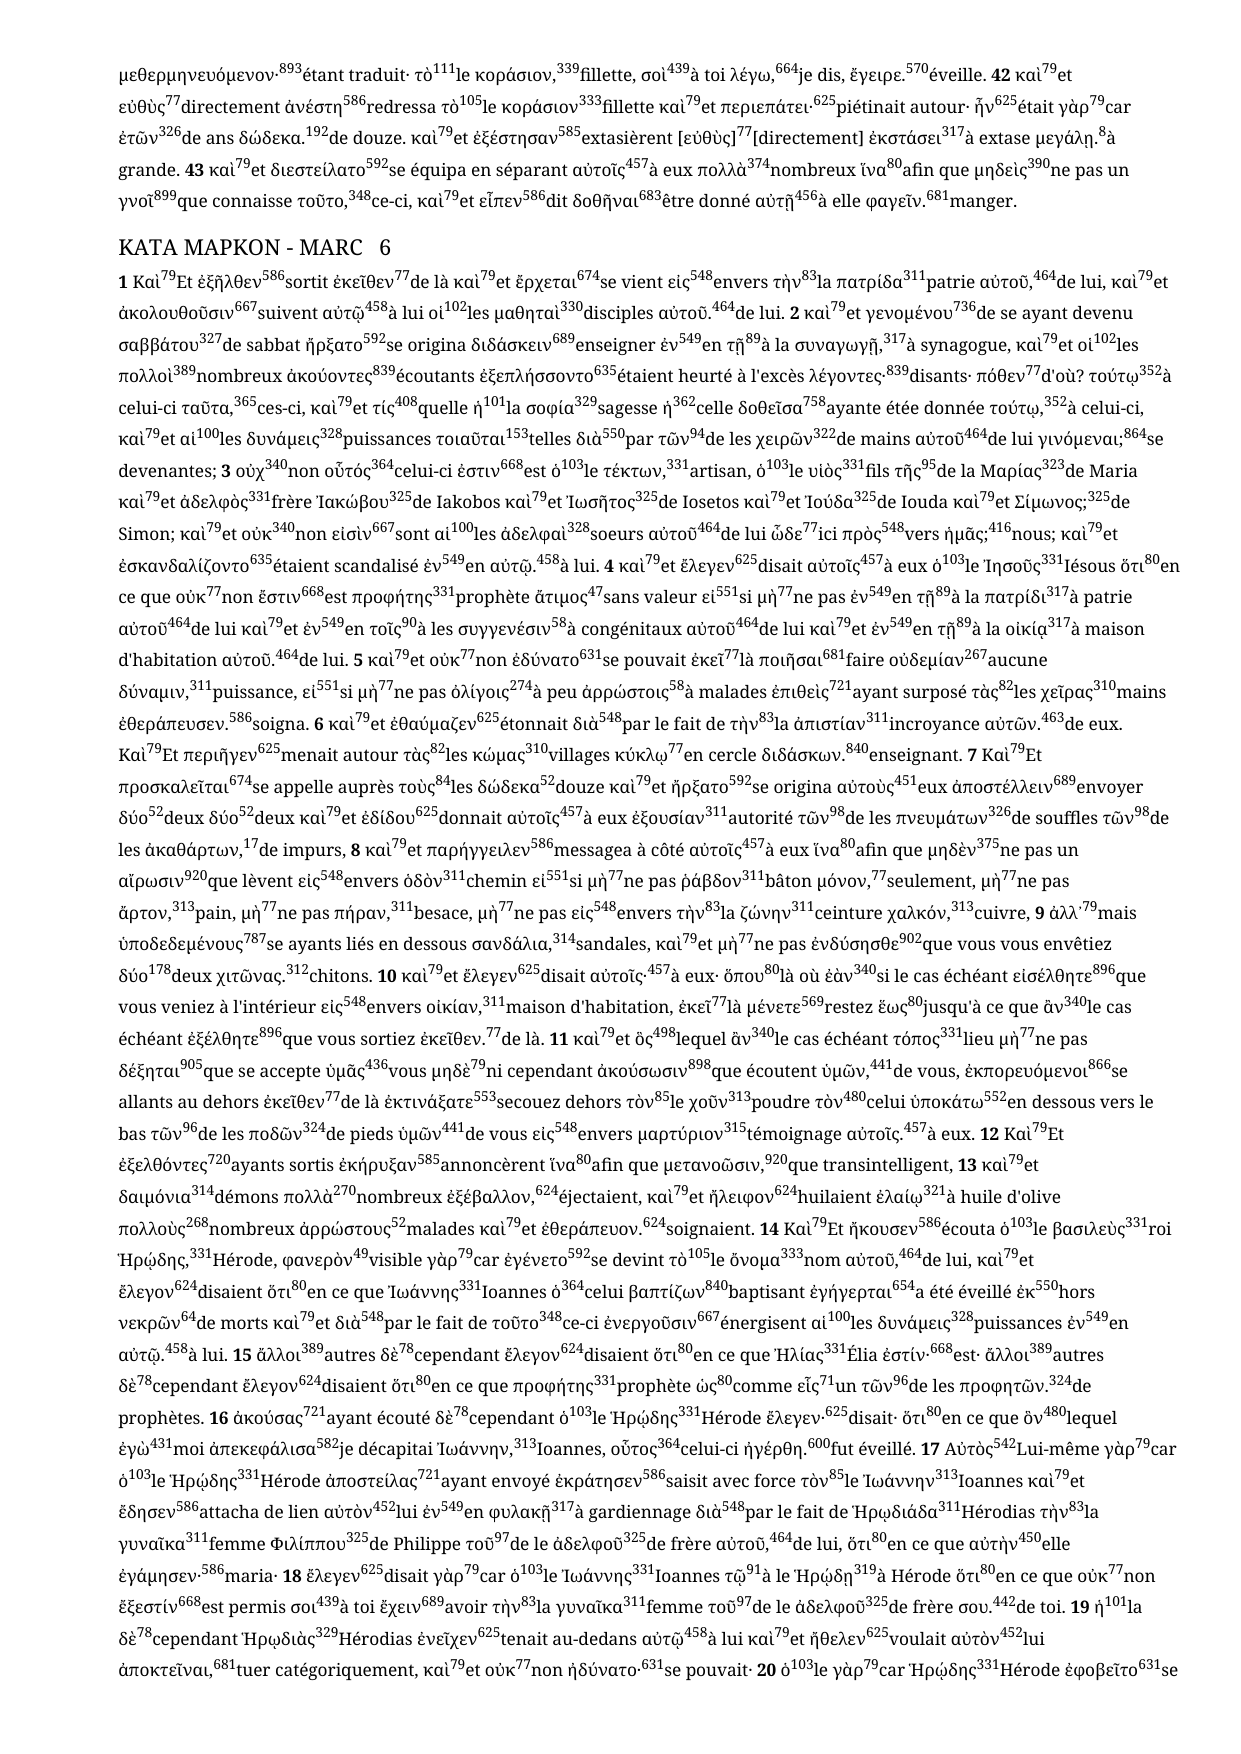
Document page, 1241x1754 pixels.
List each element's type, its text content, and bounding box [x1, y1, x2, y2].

text ΚΑΤΑ ΜΑΡΚΟΝ - MARC 6 [118, 231, 1181, 261]
text 1 Καὶ79Et ἐξῆλθεν586sortit ἐκεῖθεν77de là καὶ79et ἔρχεται674se vient εἰς548envers τὴν83la πατρίδα311patrie αὐτοῦ,464de lui, καὶ79et ἀκολουθοῦσιν667suivent αὐτῷ458à lui οἱ102les μαθηταὶ330disciples αὐτοῦ.464de lui. 2 καὶ79et γενομένου736de se ayant devenu σαββάτου327de sabbat ἤρξατο592se origina διδάσκειν689enseigner ἐν549en τῇ89à la συναγωγῇ,317à synagogue, καὶ79et οἱ102les πολλοὶ389nombreux ἀκούοντες839écoutants ἐξεπλήσσοντο635étaient heurté à l'excès λέγοντες·839disants· πόθεν77d'où? τούτῳ352à celui-ci ταῦτα,365ces-ci, καὶ79et τίς408quelle ἡ101la σοφία329sagesse ἡ362celle δοθεῖσα758ayante étée donnée τούτῳ,352à celui-ci, καὶ79et αἱ100les δυνάμεις328puissances τοιαῦται153telles διὰ550par τῶν94de les χειρῶν322de mains αὐτοῦ464de lui γινόμεναι;864se devenantes; 3 οὐχ340non οὗτός364celui-ci ἐστιν668est ὁ103le τέκτων,331artisan, ὁ103le υἱὸς331fils τῆς95de la Μαρίας323de Maria καὶ79et ἀδελφὸς331frère Ἰακώβου325de Iakobos καὶ79et Ἰωσῆτος325de Iosetos καὶ79et Ἰούδα325de Iouda καὶ79et Σίμωνος;325de Simon; καὶ79et οὐκ340non εἰσὶν667sont αἱ100les ἀδελφαὶ328soeurs αὐτοῦ464de lui ὧδε77ici πρὸς548vers ἡμᾶς;416nous; καὶ79et ἐσκανδαλίζοντο635étaient scandalisé ἐν549en αὐτῷ.458à lui. 4 καὶ79et ἔλεγεν625disait αὐτοῖς457à eux ὁ103le Ἰησοῦς331Iésous ὅτι80en ce que οὐκ77non ἔστιν668est προφήτης331prophète ἄτιμος47sans valeur εἰ551si μὴ77ne pas ἐν549en τῇ89à la πατρίδι317à patrie αὐτοῦ464de lui καὶ79et ἐν549en τοῖς90à les συγγενέσιν58à congénitaux αὐτοῦ464de lui καὶ79et ἐν549en τῇ89à la οἰκίᾳ317à maison d'habitation αὐτοῦ.464de lui. 5 καὶ79et οὐκ77non ἐδύνατο631se pouvait ἐκεῖ77là ποιῆσαι681faire οὐδεμίαν267aucune δύναμιν,311puissance, εἰ551si μὴ77ne pas ὀλίγοις274à peu ἀρρώστοις58à malades ἐπιθεὶς721ayant surposé τὰς82les χεῖρας310mains ἐθεράπευσεν.586soigna. 6 καὶ79et ἐθαύμαζεν625étonnait διὰ548par le fait de τὴν83la ἀπιστίαν311incroyance αὐτῶν.463de eux. Καὶ79Et περιῆγεν625menait autour τὰς82les κώμας310villages κύκλῳ77en cercle διδάσκων.840enseignant. 7 Καὶ79Et προσκαλεῖται674se appelle auprès τοὺς84les δώδεκα52douze καὶ79et ἤρξατο592se origina αὐτοὺς451eux ἀποστέλλειν689envoyer δύο52deux δύο52deux καὶ79et ἐδίδου625donnait αὐτοῖς457à eux ἐξουσίαν311autorité τῶν98de les πνευμάτων326de souffles τῶν98de les ἀκαθάρτων,17de impurs, 8 καὶ79et παρήγγειλεν586messagea à côté αὐτοῖς457à eux ἵνα80afin que μηδὲν375ne pas un αἴρωσιν920que lèvent εἰς548envers ὁδὸν311chemin εἰ551si μὴ77ne pas ῥάβδον311bâton μόνον,77seulement, μὴ77ne pas ἄρτον,313pain, μὴ77ne pas πήραν,311besace, μὴ77ne pas εἰς548envers τὴν83la ζώνην311ceinture χαλκόν,313cuivre, 9 ἀλλ᾽79mais ὑποδεδεμένους787se ayants liés en dessous σανδάλια,314sandales, καὶ79et μὴ77ne pas ἐνδύσησθε902que vous vous envêtiez δύο178deux χιτῶνας.312chitons. 10 καὶ79et ἔλεγεν625disait αὐτοῖς·457à eux· ὅπου80là où ἐὰν340si le cas échéant εἰσέλθητε896que vous veniez à l'intérieur εἰς548envers οἰκίαν,311maison d'habitation, ἐκεῖ77là μένετε569restez ἕως80jusqu'à ce que ἂν340le cas échéant ἐξέλθητε896que vous sortiez ἐκεῖθεν.77de là. 11 καὶ79et ὃς498lequel ἂν340le cas échéant τόπος331lieu μὴ77ne pas δέξηται905que se accepte ὑμᾶς436vous μηδὲ79ni cependant ἀκούσωσιν898que écoutent ὑμῶν,441de vous, ἐκπορευόμενοι866se allants au dehors ἐκεῖθεν77de là ἐκτινάξατε553secouez dehors τὸν85le χοῦν313poudre τὸν480celui ὑποκάτω552en dessous vers le bas τῶν96de les ποδῶν324de pieds ὑμῶν441de vous εἰς548envers μαρτύριον315témoignage αὐτοῖς.457à eux. 12 Καὶ79Et ἐξελθόντες720ayants sortis ἐκήρυξαν585annoncèrent ἵνα80afin que μετανοῶσιν,920que transintelligent, 13 καὶ79et δαιμόνια314démons πολλὰ270nombreux ἐξέβαλλον,624éjectaient, καὶ79et ἤλειφον624huilaient ἐλαίῳ321à huile d'olive πολλοὺς268nombreux ἀρρώστους52malades καὶ79et ἐθεράπευον.624soignaient. 14 Καὶ79Et ἤκουσεν586écouta ὁ103le βασιλεὺς331roi Ἡρῴδης,331Hérode, φανερὸν49visible γὰρ79car ἐγένετο592se devint τὸ105le ὄνομα333nom αὐτοῦ,464de lui, καὶ79et ἔλεγον624disaient ὅτι80en ce que Ἰωάννης331Ioannes ὁ364celui βαπτίζων840baptisant ἐγήγερται654a été éveillé ἐκ550hors νεκρῶν64de morts καὶ79et διὰ548par le fait de τοῦτο348ce-ci ἐνεργοῦσιν667énergisent αἱ100les δυνάμεις328puissances ἐν549en αὐτῷ.458à lui. 15 ἄλλοι389autres δὲ78cependant ἔλεγον624disaient ὅτι80en ce que Ἠλίας331Élia ἐστίν·668est· ἄλλοι389autres δὲ78cependant ἔλεγον624disaient ὅτι80en ce que προφήτης331prophète ὡς80comme εἷς71un τῶν96de les προφητῶν.324de prophètes. 16 ἀκούσας721ayant écouté δὲ78cependant ὁ103le Ἡρῴδης331Hérode ἔλεγεν·625disait· ὅτι80en ce que ὃν480lequel ἐγὼ431moi ἀπεκεφάλισα582je décapitai Ἰωάννην,313Ioannes, οὗτος364celui-ci ἠγέρθη.600fut éveillé. 17 Αὐτὸς542Lui-même γὰρ79car ὁ103le Ἡρῴδης331Hérode ἀποστείλας721ayant envoyé ἐκράτησεν586saisit avec force τὸν85le Ἰωάννην313Ioannes καὶ79et ἔδησεν586attacha de lien αὐτὸν452lui ἐν549en φυλακῇ317à gardiennage διὰ548par le fait de Ἡρῳδιάδα311Hérodias τὴν83la γυναῖκα311femme Φιλίππου325de Philippe τοῦ97de le ἀδελφοῦ325de frère αὐτοῦ,464de lui, ὅτι80en ce que αὐτὴν450elle ἐγάμησεν·586maria· 18 ἔλεγεν625disait γὰρ79car ὁ103le Ἰωάννης331Ioannes τῷ91à le Ἡρῴδῃ319à Hérode ὅτι80en ce que οὐκ77non ἔξεστίν668est permis σοι439à toi ἔχειν689avoir τὴν83la γυναῖκα311femme τοῦ97de le ἀδελφοῦ325de frère σου.442de toi. 19 ἡ101la δὲ78cependant Ἡρῳδιὰς329Hérodias ἐνεῖχεν625tenait au-dedans αὐτῷ458à lui καὶ79et ἤθελεν625voulait αὐτὸν452lui ἀποκτεῖναι,681tuer catégoriquement, καὶ79et οὐκ77non ἠδύνατο·631se pouvait· 20 ὁ103le γὰρ79car Ἡρῴδης331Hérode ἐφοβεῖτο631se effrayait τὸν85le Ἰωάννην,313Ioannes, εἰδὼς783ayant su αὐτὸν452lui ἄνδρα313homme δίκαιον4juste καὶ79et ἅγιον,4saint, καὶ79et συνετήρει625gardait ensemble αὐτόν,452lui, καὶ79et ἀκούσας721ayant écouté αὐτοῦ464de lui πολλὰ374nombreux ἠπόρει,625embarrassait, καὶ79et ἡδέως77plaisamment αὐτοῦ464de lui ἤκουεν.625écoutait. 21 Καὶ79Et γενομένης732de se ayante devenue ἡμέρας323de journée εὐκαίρου14de bien de moment ὅτε77lorsque Ἡρῴδης331Hérode τοῖς92à les γενεσίοις320à fêtes de naissance αὐτοῦ464de lui δεῖπνον315dîner ἐποίησεν586fit τοῖς90à les μεγιστᾶσιν318à magnats αὐτοῦ464de lui καὶ79et τοῖς90à les χιλιάρχοις318à chiliarques καὶ79et τοῖς90à les πρώτοις58à premiers τῆς95de la Γαλιλαίας,323de Galilée, 22 καὶ79et εἰσελθούσης714de ayante venue à l'intérieur τῆς95de la θυγατρὸς323de fille αὐτοῦ464de lui Ἡρῳδιάδος323de Hérodias καὶ79et ὀρχησαμένης732de se ayante dansée καὶ79et ἀρεσάσης714de ayante plue τῷ91à le Ἡρῴδῃ319à Hérode καὶ79et τοῖς351à ceux συνανακειμένοις.854à se couchants de bas en haut ensemble. εἶπεν586dit ὁ103le βασιλεὺς331roi τῷ93à le κορασίῳ·321à fillette· αἴτησόν554demande με417moi ὃ482lequel ἐὰν340si le cas échéant θέλῃς,919que tu veuilles, καὶ79et δώσω602je donnerai σοι·439à toi· 23 καὶ79et ὤμοσεν586jura αὐτῇ456à elle [πολλὰ]374[nombreux] ὅ482lequel τι375un quelconque ἐάν340si le cas échéant με417moi αἰτήσῃς897que tu demandes δώσω602je donnerai σοι439à toi ἕως552jusqu'à ce que ἡμίσους386de demi τῆς95de la βασιλείας323de royauté μου.424de moi. 24 καὶ79et ἐξελθοῦσα719ayante sortie εἶπεν586dit τῇ89à la μητρὶ317à mère αὐτῆς·462de elle· τί399quel αἰτήσωμαι;901que je me demande; ἡ467celle δὲ78cependant εἶπεν·586dit· τὴν83la κεφαλὴν311tête Ἰωάννου325de Ioannes τοῦ358de celui βαπτίζοντος.834de baptisant. 25 καὶ79et εἰσελθοῦσα719ayante venue à l'intérieur εὐθὺς77directement μετὰ550avec σπουδῆς323de hâte πρὸς548vers τὸν85le βασιλέα313roi ᾐτήσατο592se demanda λέγουσα·838disante· θέλω664je veux ἵνα80afin que ἐξαυτῆς77immédiatement δῷς897que tu donnes μοι420à moi ἐπὶ549sur πίνακι319à planche τὴν83la κεφαλὴν311tête Ἰωάννου325de Ioannes τοῦ97de le βαπτιστοῦ.325de Baptiseur. 26 καὶ79et περίλυπος47triste autour γενόμενος740se ayant devenu ὁ103le βασιλεὺς331roi διὰ548par le fait de τοὺς84les ὅρκους312serments καὶ79et τοὺς345ceux συνανακειμένους848se couchants de bas en haut ensemble οὐκ77non ἠθέλησεν586voulut ἀθετῆσαι681démettre αὐτήν·450elle· 27 καὶ79et εὐθὺς77directement ἀποστείλας721ayant envoyé ὁ103le βασιλεὺς331roi σπεκουλάτορα313spéculateur ἐπέταξεν586ordonna sûrement ἐνέγκαι681porter τὴν83la κεφαλὴν311tête αὐτοῦ.464de lui. καὶ79et ἀπελθὼν721ayant éloigné ἀπεκεφάλισεν586décapita αὐτὸν452lui ἐν549en τῇ89à la φυλακῇ317à gardiennage 28 καὶ79et ἤνεγκεν586porta τὴν83la κεφαλὴν311tête αὐτοῦ464de lui ἐπὶ549sur πίνακι319à planche καὶ79et ἔδωκεν586donna αὐτὴν450elle τῷ93à le κορασίῳ,321à fillette, καὶ79et τὸ105le κοράσιον333fillette ἔδωκεν586donna αὐτὴν450elle τῇ89à la μητρὶ317à mère αὐτῆς.462de elle. 29 καὶ79et ἀκούσαντες720ayants écoutés οἱ102les μαθηταὶ330disciples αὐτοῦ464de lui ἦλθον585vinrent καὶ79et ἦραν585levèrent τὸ87le πτῶμα315corps tombé αὐτοῦ464de lui καὶ79et ἔθηκαν585posèrent αὐτὸ454lui ἐν549en μνημείῳ.321à mémorial. 30 Καὶ79Et συνάγονται679sont menés ensemble οἱ102les ἀπόστολοι330envoyés πρὸς548vers τὸν85le Ἰησοῦν313Iésous καὶ79et ἀπήγγειλαν585rapportèrent annonce αὐτῷ458à lui πάντα374tous ὅσα481autant lesquels ἐποίησαν585firent καὶ79et ὅσα481autant lesquels ἐδίδαξαν.585enseignèrent. 31 καὶ79et λέγει668dit αὐτοῖς·457à eux· δεῦτε553venez ici ὑμεῖς447vous αὐτοὶ523vous-mêmes κατ᾽548selon ἰδίαν544en propre εἰς548envers ἔρημον4désert τόπον313lieu καὶ79et ἀναπαύσασθε557que vous vous reposez ὀλίγον.77peu. ἦσαν624étaient γὰρ79car οἱ363ceux ἐρχόμενοι866se venants καὶ79et οἱ363ceux ὑπάγοντες839dirigeants en arrière πολλοί,389nombreux, καὶ79et οὐδὲ77non cependant φαγεῖν681manger εὐκαίρουν.624avaient moment de bien. 32 Καὶ79Et ἀπῆλθον585éloignèrent ἐν549en τῷ93à le πλοίῳ321à navire εἰς548envers ἔρημον4désert τόπον313lieu κατ᾽548selon ἰδίαν.544en propre. 33 καὶ79et εἶδον585virent αὐτοὺς451eux ὑπάγοντας821dirigeants en arrière καὶ79et ἐπέγνωσαν585reconnurent πολλοὶ389nombreux καὶ79et πεζῇ77pédestrement ἀπὸ550au loin πασῶν278de toutes τῶν94de les πόλεων322de cités συνέδραμον585coururent ensemble ἐκεῖ77là καὶ79et προῆλθον585vinrent devant αὐτούς.451eux. 34 Καὶ79Et ἐξελθὼν721ayant sorti εἶδεν586vit πολὺν269nombreux ὄχλον313foule καὶ79et ἐσπλαγχνίσθη600fut remué aux entrailles ἐπ᾽548sur αὐτούς,451eux, ὅτι80en ce que ἦσαν624étaient ὡς80comme πρόβατα332brebis μὴ77ne pas ἔχοντα841ayants ποιμένα,313berger, καὶ79et ἤρξατο592se origina διδάσκειν689enseigner αὐτοὺς451eux πολλά.374nombreux. 35 Καὶ79Et ἤδη77déjà ὥρας323de heure πολλῆς279de nombreuse γενομένης732de se ayante devenue προσελθόντες720ayants venus vers αὐτῷ458à lui οἱ102les μαθηταὶ330disciples αὐτοῦ464de lui ἔλεγον624disaient ὅτι80en ce que ἔρημός47désert ἐστιν668est ὁ103le τόπος331lieu καὶ79et ἤδη77déjà ὥρα329heure πολλή·285nombreuse· 36 ἀπόλυσον554délie au loin αὐτούς,451eux, ἵνα80afin que ἀπελθόντες720ayants éloignés εἰς548envers τοὺς84les κύκλῳ77en cercle ἀγροὺς312champs καὶ79et κώμας310villages ἀγοράσωσιν898que achètent à l'agora ἑαυτοῖς532à eux-mêmes τί399un quelconque φάγωσιν.898que mangent. 37 ὁ469celui δὲ78cependant ἀποκριθεὶς760ayant été répondu εἶπεν586dit αὐτοῖς·457à eux· δότε553donnez αὐτοῖς457à eux ὑμεῖς447vous φαγεῖν.681manger. καὶ79et λέγουσιν667disent αὐτῷ·458à lui· ἀπελθόντες720ayants éloignés ἀγοράσωμεν894que nous achetions à l'agora δηναρίων326de deniers διακοσίων192de deux cents ἄρτους312pains καὶ79et δώσομεν601nous donnerons αὐτοῖς457à eux φαγεῖν;681manger; 38 ὁ469celui δὲ78cependant λέγει668dit αὐτοῖς·457à eux· πόσους161combien grands? ἄρτους312pains ἔχετε;665vous avez; ὑπάγετε569dirigez en arrière ἴδετε.553voyez. καὶ79et γνόντες720ayants connus λέγουσιν·667disent· πέντε,52cinq, καὶ79et δύο178deux ἰχθύας.312poissons. 39 καὶ79et ἐπέταξεν586ordonna sûrement αὐτοῖς457à eux ἀνακλῖναι681récliner πάντας372tous συμπόσια314compagnies de boissons συμπόσια314compagnies de boissons ἐπὶ549sur τῷ91à le χλωρῷ10à vert χόρτῳ.319à herbe. 40 καὶ79et ἀνέπεσαν585tombèrent de bas en haut πρασιαὶ328rangées de légumes πρασιαὶ328rangées de légumes κατὰ548selon ἑκατὸν52cent καὶ79et κατὰ548selon πεντήκοντα.52cinquante. 41 καὶ79et λαβὼν721ayant pris τοὺς84les πέντε178cinq ἄρτους312pains καὶ79et τοὺς84les δύο178deux ἰχθύας312poissons ἀναβλέψας721ayant regardé de bas en haut εἰς548envers τὸν85le οὐρανὸν313ciel εὐλόγησεν586élogia καὶ79et κατέκλασεν586cassa de haut en bas τοὺς84les ἄρτους312pains καὶ79et ἐδίδου625donnait τοῖς90à les μαθηταῖς318à disciples [αὐτοῦ]464[de lui] ἵνα80afin que παρατιθῶσιν920que posent à côté αὐτοῖς,457à eux, καὶ79et τοὺς84les δύο178deux ἰχθύας312poissons ἐμέρισεν586partagea πᾶσιν.377à tous. 42 καὶ79et ἔφαγον585mangèrent πάντες389tous καὶ79et ἐχορτάσθησαν,599furent fourragé, 43 καὶ79et ἦραν585levèrent κλάσματα314morceaux δώδεκα190de douze κοφίνων324de couffins πληρώματα314plénitudes καὶ79et ἀπὸ550au loin τῶν96de les ἰχθύων.324de poissons. 44 καὶ79et ἦσαν624étaient οἱ363ceux φαγόντες720ayants mangés [τοὺς84[les ἄρτους]312pains] πεντακισχίλιοι196cinq mille ἄνδρες.330hommes. 45 Καὶ79Et εὐθὺς77directement ἠνάγκασεν586contraignit τοὺς84les μαθητὰς312disciples αὐτοῦ464de lui ἐμβῆναι681embarquer εἰς548envers τὸ87le πλοῖον315navire καὶ79et προάγειν689mener devant εἰς548envers τὸ348ce πέραν77de l'autre côté πρὸς548vers Βηθσαϊδάν,311Bethsaïda, ἕως80jusqu'à ce que αὐτὸς469lui ἀπολύει668délie au loin τὸν85le ὄχλον.313foule. 46 καὶ79et ἀποταξάμενος740se ayant éloigné en ordonnance αὐτοῖς457à eux ἀπῆλθεν586éloigna εἰς548envers τὸ87le ὄρος315montagne προσεύξασθαι.682se prier. 47 Καὶ79Et ὀψίας63de tardive γενομένης732de se ayante devenue ἦν625était τὸ105le πλοῖον333navire ἐν549en μέσῳ61à au milieu τῆς95de la θαλάσσης,323de mer, καὶ79et αὐτὸς469lui μόνος132seul ἐπὶ550sur τῆς95de la γῆς.323de terre. 48 καὶ79et ἰδὼν721ayant vu αὐτοὺς451eux βασανιζομένους874étants torturés ἐν549en τῷ354à ce ἐλαύνειν,689propulser, ἦν625était γὰρ79car ὁ103le ἄνεμος331vent ἐναντίος47à l'encontre αὐτοῖς,457à eux, καὶ79et περὶ548autour τετάρτην201quatrième φυλακὴν311gardiennage τῆς95de la νυκτὸς323de nuit ἔρχεται674se vient πρὸς548vers αὐτοὺς451eux περιπατῶν840piétinant autour ἐπὶ550sur τῆς95de la θαλάσσης323de mer καὶ79et ἤθελεν625voulait παρελθεῖν681passer à côté αὐτούς.451eux. 49 οἱ468ceux δὲ78cependant ἰδόντες720ayants vus αὐτὸν452lui ἐπὶ550sur τῆς95de la θαλάσσης323de mer περιπατοῦντα822piétinant autour ἔδοξαν585estimèrent ὅτι80en ce que φάντασμά333phantasme ἐστιν,668est, καὶ79et ἀνέκραξαν·585croassèrent de bas en haut· 50 πάντες389tous γὰρ79car αὐτὸν452lui εἶδον585virent καὶ79et ἐταράχθησαν.599furent troublé. ὁ469celui δὲ78cependant εὐθὺς77directement ἐλάλησεν586bavarda μετ᾽550avec αὐτῶν,463de eux, καὶ79et λέγει668dit αὐτοῖς·457à eux· θαρσεῖτε,569ayez courage, ἐγώ431moi εἰμι·664je suis· μὴ77ne pas φοβεῖσθε.573que vous vous effrayez. 51 καὶ79et ἀνέβη586monta πρὸς548vers αὐτοὺς451eux εἰς548envers τὸ87le πλοῖον315navire καὶ79et ἐκόπασεν586cessa ὁ103le ἄνεμος,331vent, καὶ79et λίαν77extrêmement [ἐκ550[hors περισσοῦ]18de surabondant] ἐν549en ἑαυτοῖς532à eux-mêmes ἐξίσταντο·630se extasiaient· 52 οὐ77non γὰρ79car συνῆκαν585comprirent ἐπὶ549sur τοῖς90à les ἄρτοις,318à pains, ἀλλ᾽79mais ἦν625était αὐτῶν463de eux ἡ101la καρδία329coeur πεπωρωμένη.811ayante étée rendue calleux. 53 Καὶ79Et διαπεράσαντες720ayants traversés ἐπὶ548sur τὴν83la γῆν311terre ἦλθον585vinrent εἰς548envers Γεννησαρὲτ311Génésareth καὶ79et προσωρμίσθησαν.599furent amarré. 54 Καὶ79Et ἐξελθόντων715de ayants sortis αὐτῶν463de eux ἐκ550hors τοῦ99de le πλοίου327de navire εὐθὺς77directement ἐπιγνόντες720ayants reconnus αὐτὸν452lui 55 περιέδραμον585coururent autour ὅλην267toute entière τὴν83la χώραν311région ἐκείνην136celle-là καὶ79et ἤρξαντο591se originèrent ἐπὶ549sur τοῖς90à les κραβάττοις318à grabats τοὺς345ceux κακῶς77malicieusement ἔχοντας821ayants περιφέρειν689porter autour ὅπου80là où ἤκουον624écoutaient ὅτι80en ce que ἐστίν.668est. 56 καὶ79et ὅπου80là où ἂν340le cas échéant εἰσεπορεύετο631se allait à l'intérieur εἰς548envers κώμας310villages ἢ79ou εἰς548envers πόλεις310cités ἢ79ou εἰς548envers ἀγρούς,312champs, ἐν549en ταῖς88à les ἀγοραῖς316à agoras ἐτίθεσαν624posaient τοὺς345ceux ἀσθενοῦντας821étants infirme καὶ79et παρεκάλουν624appelaient à côté αὐτὸν452lui ἵνα80afin que κἂν77et si τοῦ99de le κρασπέδου327de frange τοῦ99de le ἱματίου327de himation αὐτοῦ464de lui ἅψωνται·904que se touchent· καὶ79et ὅσοι497autant lesquels ἂν340le cas échéant ἥψαντο591se touchèrent αὐτοῦ464de lui ἐσῴζοντο.635étaient sauvé. [118, 266, 1181, 1682]
